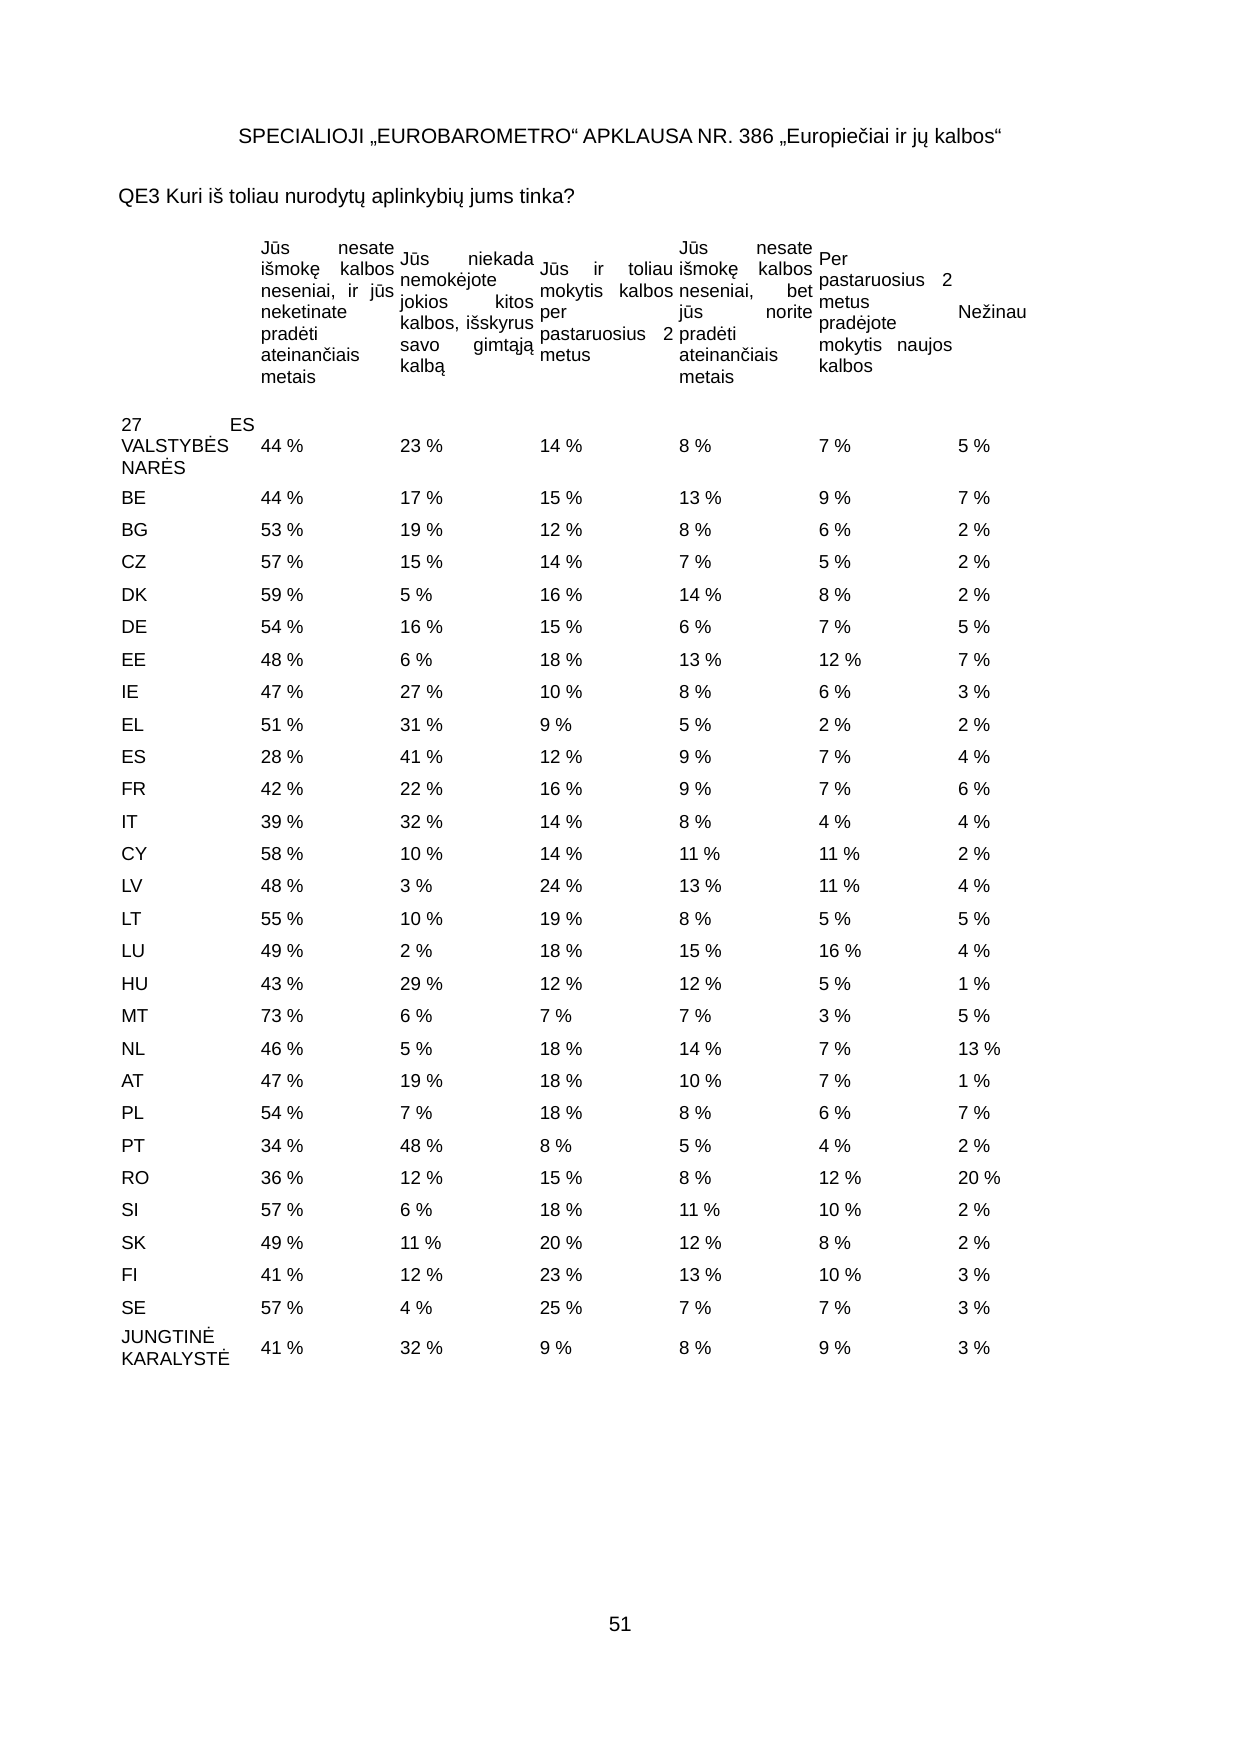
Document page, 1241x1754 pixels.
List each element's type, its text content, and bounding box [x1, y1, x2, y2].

table_header Jūs ir toliau mokytis kalbos per pastaruosius 2 metus [537, 213, 676, 411]
table_cell 5 % [676, 1129, 816, 1161]
table_cell AT [118, 1064, 258, 1097]
table_cell 3 % [955, 1291, 1094, 1323]
table_cell 10 % [816, 1259, 955, 1291]
table_cell 59 % [258, 578, 397, 611]
table_cell 13 % [676, 1259, 816, 1291]
table_cell 14 % [676, 1032, 816, 1064]
table_cell 44 % [258, 481, 397, 513]
table_cell 3 % [955, 1324, 1094, 1372]
table_cell 10 % [397, 838, 537, 870]
table_cell 2 % [397, 935, 537, 967]
table_cell 42 % [258, 773, 397, 805]
table_cell 5 % [955, 411, 1094, 481]
table_cell 15 % [676, 935, 816, 967]
table_cell 7 % [397, 1097, 537, 1129]
table_cell 4 % [816, 1129, 955, 1161]
table_cell 8 % [537, 1129, 676, 1161]
table_cell 5 % [397, 1032, 537, 1064]
table_cell 31 % [397, 708, 537, 740]
table_cell FI [118, 1259, 258, 1291]
table_cell 41 % [258, 1259, 397, 1291]
table_cell 16 % [397, 611, 537, 643]
table_cell 11 % [397, 1226, 537, 1259]
table_cell 19 % [397, 1064, 537, 1097]
table_cell 44 % [258, 411, 397, 481]
table_cell NL [118, 1032, 258, 1064]
table_cell LV [118, 870, 258, 902]
table_cell 18 % [537, 1194, 676, 1226]
table_cell 22 % [397, 773, 537, 805]
table_cell 8 % [676, 411, 816, 481]
table_cell 7 % [816, 411, 955, 481]
table_cell 73 % [258, 1000, 397, 1032]
table_cell JUNGTINĖ KARALYSTĖ [118, 1324, 258, 1372]
table_cell SI [118, 1194, 258, 1226]
table_cell 7 % [816, 1032, 955, 1064]
table_cell 5 % [676, 708, 816, 740]
table_cell 23 % [537, 1259, 676, 1291]
table_cell 8 % [676, 1161, 816, 1194]
table_header Jūs nesate išmokę kalbos neseniai, bet jūs norite pradėti ateinančiais metais [676, 213, 816, 411]
table_cell 6 % [397, 643, 537, 676]
table_cell 57 % [258, 546, 397, 578]
table_cell 2 % [955, 838, 1094, 870]
table_cell 13 % [676, 643, 816, 676]
table_cell 47 % [258, 676, 397, 708]
table_cell 15 % [397, 546, 537, 578]
table_cell 12 % [816, 1161, 955, 1194]
table_cell SE [118, 1291, 258, 1323]
table_cell 14 % [537, 805, 676, 837]
table_cell 15 % [537, 611, 676, 643]
table_cell PT [118, 1129, 258, 1161]
table_cell 2 % [955, 546, 1094, 578]
table_cell 1 % [955, 967, 1094, 999]
table_cell 14 % [537, 546, 676, 578]
table_cell 11 % [676, 1194, 816, 1226]
table_cell 6 % [397, 1194, 537, 1226]
table_cell BE [118, 481, 258, 513]
table_cell 19 % [537, 902, 676, 935]
table_cell 5 % [955, 1000, 1094, 1032]
table_cell 8 % [676, 902, 816, 935]
table_cell 14 % [537, 838, 676, 870]
table_cell SK [118, 1226, 258, 1259]
table_cell 12 % [537, 967, 676, 999]
table_cell 8 % [676, 1324, 816, 1372]
table_cell 2 % [955, 578, 1094, 611]
table_cell 18 % [537, 1097, 676, 1129]
table_cell 10 % [676, 1064, 816, 1097]
table_cell FR [118, 773, 258, 805]
table_cell 7 % [816, 611, 955, 643]
table_cell 32 % [397, 1324, 537, 1372]
table_cell 3 % [955, 1259, 1094, 1291]
table_cell ES [118, 740, 258, 773]
table_cell BG [118, 514, 258, 546]
table_cell 27 ES VALSTYBĖS NARĖS [118, 411, 258, 481]
table_cell HU [118, 967, 258, 999]
table_cell 18 % [537, 1064, 676, 1097]
table_cell 10 % [816, 1194, 955, 1226]
table_cell 41 % [397, 740, 537, 773]
table_cell 48 % [258, 643, 397, 676]
table_cell 7 % [816, 1291, 955, 1323]
table_cell 46 % [258, 1032, 397, 1064]
table_cell 51 % [258, 708, 397, 740]
table_cell 3 % [397, 870, 537, 902]
table_cell 25 % [537, 1291, 676, 1323]
table_cell DK [118, 578, 258, 611]
table_cell 3 % [816, 1000, 955, 1032]
table_cell 28 % [258, 740, 397, 773]
table_cell 6 % [676, 611, 816, 643]
table_cell PL [118, 1097, 258, 1129]
table_cell 48 % [258, 870, 397, 902]
table_cell 53 % [258, 514, 397, 546]
table_cell 7 % [955, 1097, 1094, 1129]
table_cell 8 % [676, 805, 816, 837]
table_cell MT [118, 1000, 258, 1032]
table_cell 18 % [537, 935, 676, 967]
table_cell 9 % [537, 708, 676, 740]
table_cell 57 % [258, 1291, 397, 1323]
table_cell 12 % [397, 1161, 537, 1194]
table_cell 7 % [955, 643, 1094, 676]
table_cell EE [118, 643, 258, 676]
table_cell 13 % [676, 870, 816, 902]
table_cell 58 % [258, 838, 397, 870]
table_cell 41 % [258, 1324, 397, 1372]
table_cell 13 % [955, 1032, 1094, 1064]
table_cell 4 % [816, 805, 955, 837]
table_cell 47 % [258, 1064, 397, 1097]
table_cell 2 % [955, 1226, 1094, 1259]
table_cell 17 % [397, 481, 537, 513]
table_cell 7 % [816, 740, 955, 773]
table_cell 4 % [955, 805, 1094, 837]
table_header Per pastaruosius 2 metus pradėjote mokytis naujos kalbos [816, 213, 955, 411]
table_cell 6 % [816, 676, 955, 708]
table_cell CY [118, 838, 258, 870]
table_cell 9 % [816, 481, 955, 513]
table_cell 12 % [537, 514, 676, 546]
table_cell 7 % [816, 773, 955, 805]
table_cell 20 % [537, 1226, 676, 1259]
table_cell 12 % [397, 1259, 537, 1291]
table_cell 32 % [397, 805, 537, 837]
table_cell 10 % [537, 676, 676, 708]
table_cell 18 % [537, 643, 676, 676]
table_cell 23 % [397, 411, 537, 481]
table_cell 6 % [816, 1097, 955, 1129]
table_cell 5 % [397, 578, 537, 611]
table_cell 7 % [537, 1000, 676, 1032]
table_header Jūs nesate išmokę kalbos neseniai, ir jūs neketinate pradėti ateinančiais metais [258, 213, 397, 411]
table_cell 8 % [816, 1226, 955, 1259]
table_cell 5 % [955, 902, 1094, 935]
table_cell DE [118, 611, 258, 643]
table_cell 5 % [816, 967, 955, 999]
table_cell 15 % [537, 1161, 676, 1194]
table_cell 12 % [816, 643, 955, 676]
table_cell 29 % [397, 967, 537, 999]
table_cell 7 % [676, 1291, 816, 1323]
table_cell 34 % [258, 1129, 397, 1161]
table_cell 9 % [676, 773, 816, 805]
table_cell 4 % [955, 740, 1094, 773]
table_cell 4 % [955, 935, 1094, 967]
table_cell 11 % [676, 838, 816, 870]
table_cell 8 % [676, 676, 816, 708]
table_cell 16 % [537, 578, 676, 611]
table_cell 5 % [955, 611, 1094, 643]
table_cell 12 % [676, 967, 816, 999]
table_cell 1 % [955, 1064, 1094, 1097]
table_cell RO [118, 1161, 258, 1194]
table_cell 11 % [816, 838, 955, 870]
table_cell 8 % [676, 1097, 816, 1129]
table_cell 9 % [537, 1324, 676, 1372]
table_header [118, 213, 258, 411]
table_cell 2 % [955, 1194, 1094, 1226]
table_cell 43 % [258, 967, 397, 999]
table_cell 2 % [955, 514, 1094, 546]
table_cell 8 % [676, 514, 816, 546]
table_cell CZ [118, 546, 258, 578]
table_cell 20 % [955, 1161, 1094, 1194]
table_cell 12 % [676, 1226, 816, 1259]
table_cell 4 % [397, 1291, 537, 1323]
table_cell 16 % [816, 935, 955, 967]
table_cell 12 % [537, 740, 676, 773]
table_cell 2 % [955, 708, 1094, 740]
table_cell 18 % [537, 1032, 676, 1064]
table_cell 5 % [816, 902, 955, 935]
table_cell 9 % [816, 1324, 955, 1372]
table_cell 13 % [676, 481, 816, 513]
table_cell 14 % [537, 411, 676, 481]
table_cell LT [118, 902, 258, 935]
table_cell 6 % [955, 773, 1094, 805]
table_cell 24 % [537, 870, 676, 902]
table_cell 14 % [676, 578, 816, 611]
table_cell 54 % [258, 611, 397, 643]
table_cell 7 % [676, 546, 816, 578]
table_cell IT [118, 805, 258, 837]
table_cell 3 % [955, 676, 1094, 708]
table_cell 11 % [816, 870, 955, 902]
table_cell 55 % [258, 902, 397, 935]
table_cell 49 % [258, 1226, 397, 1259]
table_cell 6 % [397, 1000, 537, 1032]
table_cell 15 % [537, 481, 676, 513]
table_cell 54 % [258, 1097, 397, 1129]
table_cell 2 % [816, 708, 955, 740]
table_header Jūs niekada nemokėjote jokios kitos kalbos, išskyrus savo gimtąją kalbą [397, 213, 537, 411]
table_cell 7 % [955, 481, 1094, 513]
table_header Nežinau [955, 213, 1094, 411]
table_cell 4 % [955, 870, 1094, 902]
table_cell 9 % [676, 740, 816, 773]
table_cell 10 % [397, 902, 537, 935]
table_cell 57 % [258, 1194, 397, 1226]
table_cell 36 % [258, 1161, 397, 1194]
table_cell 2 % [955, 1129, 1094, 1161]
table_cell 39 % [258, 805, 397, 837]
table_cell 7 % [816, 1064, 955, 1097]
table_cell 19 % [397, 514, 537, 546]
text QE3 Kuri iš toliau nurodytų aplinkybių jums tinka? [118, 183, 1122, 207]
table_cell 8 % [816, 578, 955, 611]
table_cell 6 % [816, 514, 955, 546]
table_cell 7 % [676, 1000, 816, 1032]
table_cell LU [118, 935, 258, 967]
table_cell 16 % [537, 773, 676, 805]
table_cell 49 % [258, 935, 397, 967]
table_cell EL [118, 708, 258, 740]
table_cell IE [118, 676, 258, 708]
table_cell 27 % [397, 676, 537, 708]
table_cell 5 % [816, 546, 955, 578]
table_cell 48 % [397, 1129, 537, 1161]
